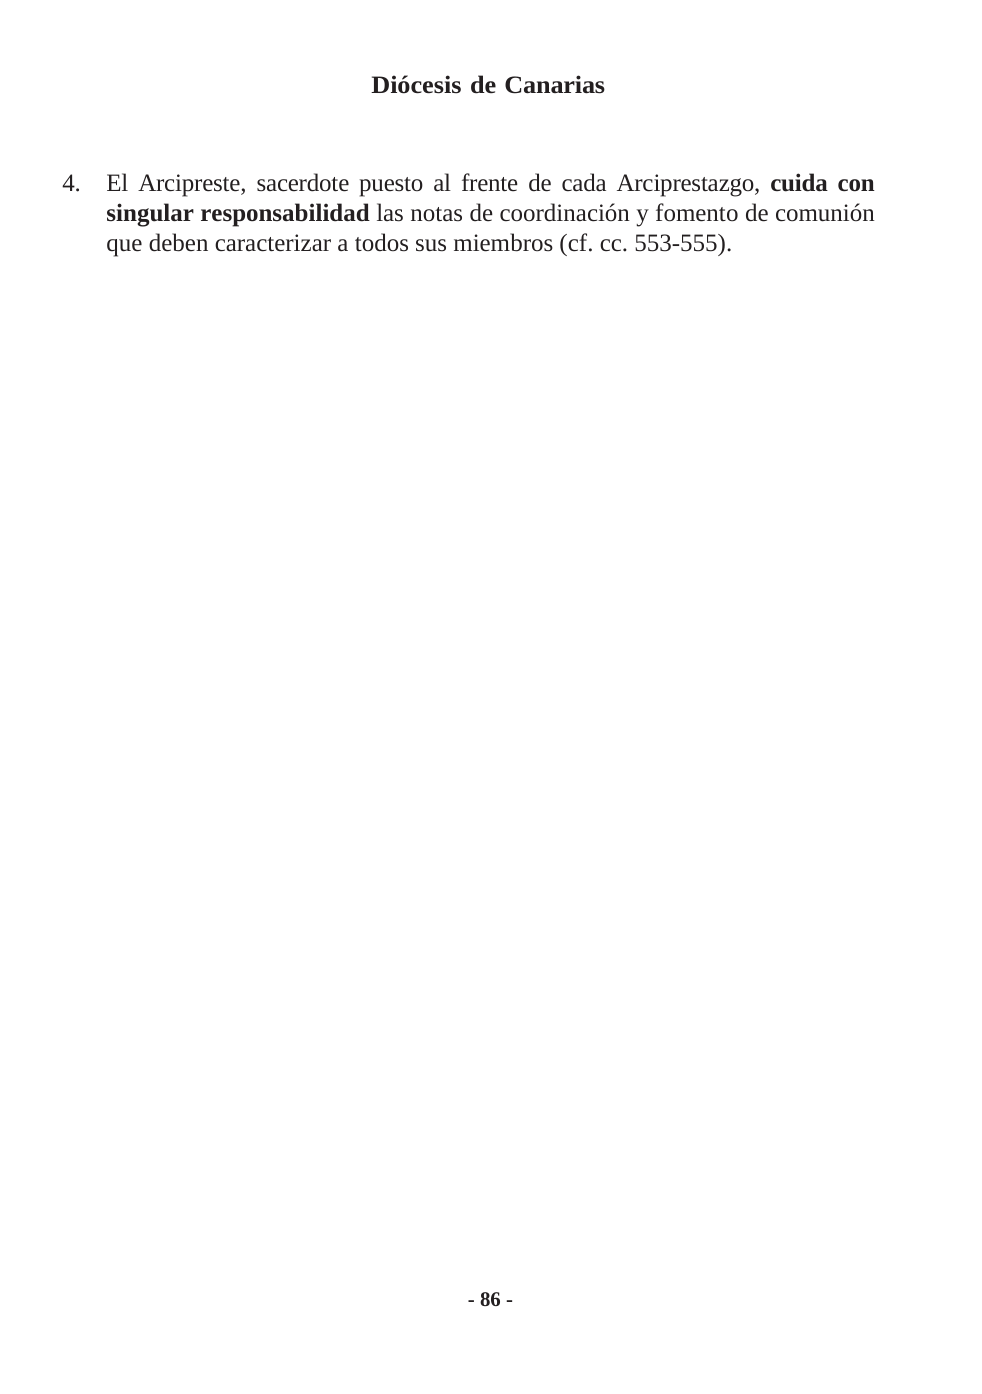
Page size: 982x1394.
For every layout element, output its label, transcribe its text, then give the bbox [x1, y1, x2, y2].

list El Arcipreste, sacerdote puesto al frente de cada Arciprestazgo, cuida con singular responsabilidad las notas de coordinación y fomento de comunión que deben caracterizar a todos sus miembros (cf. cc. 553-555). [64, 168, 875, 256]
